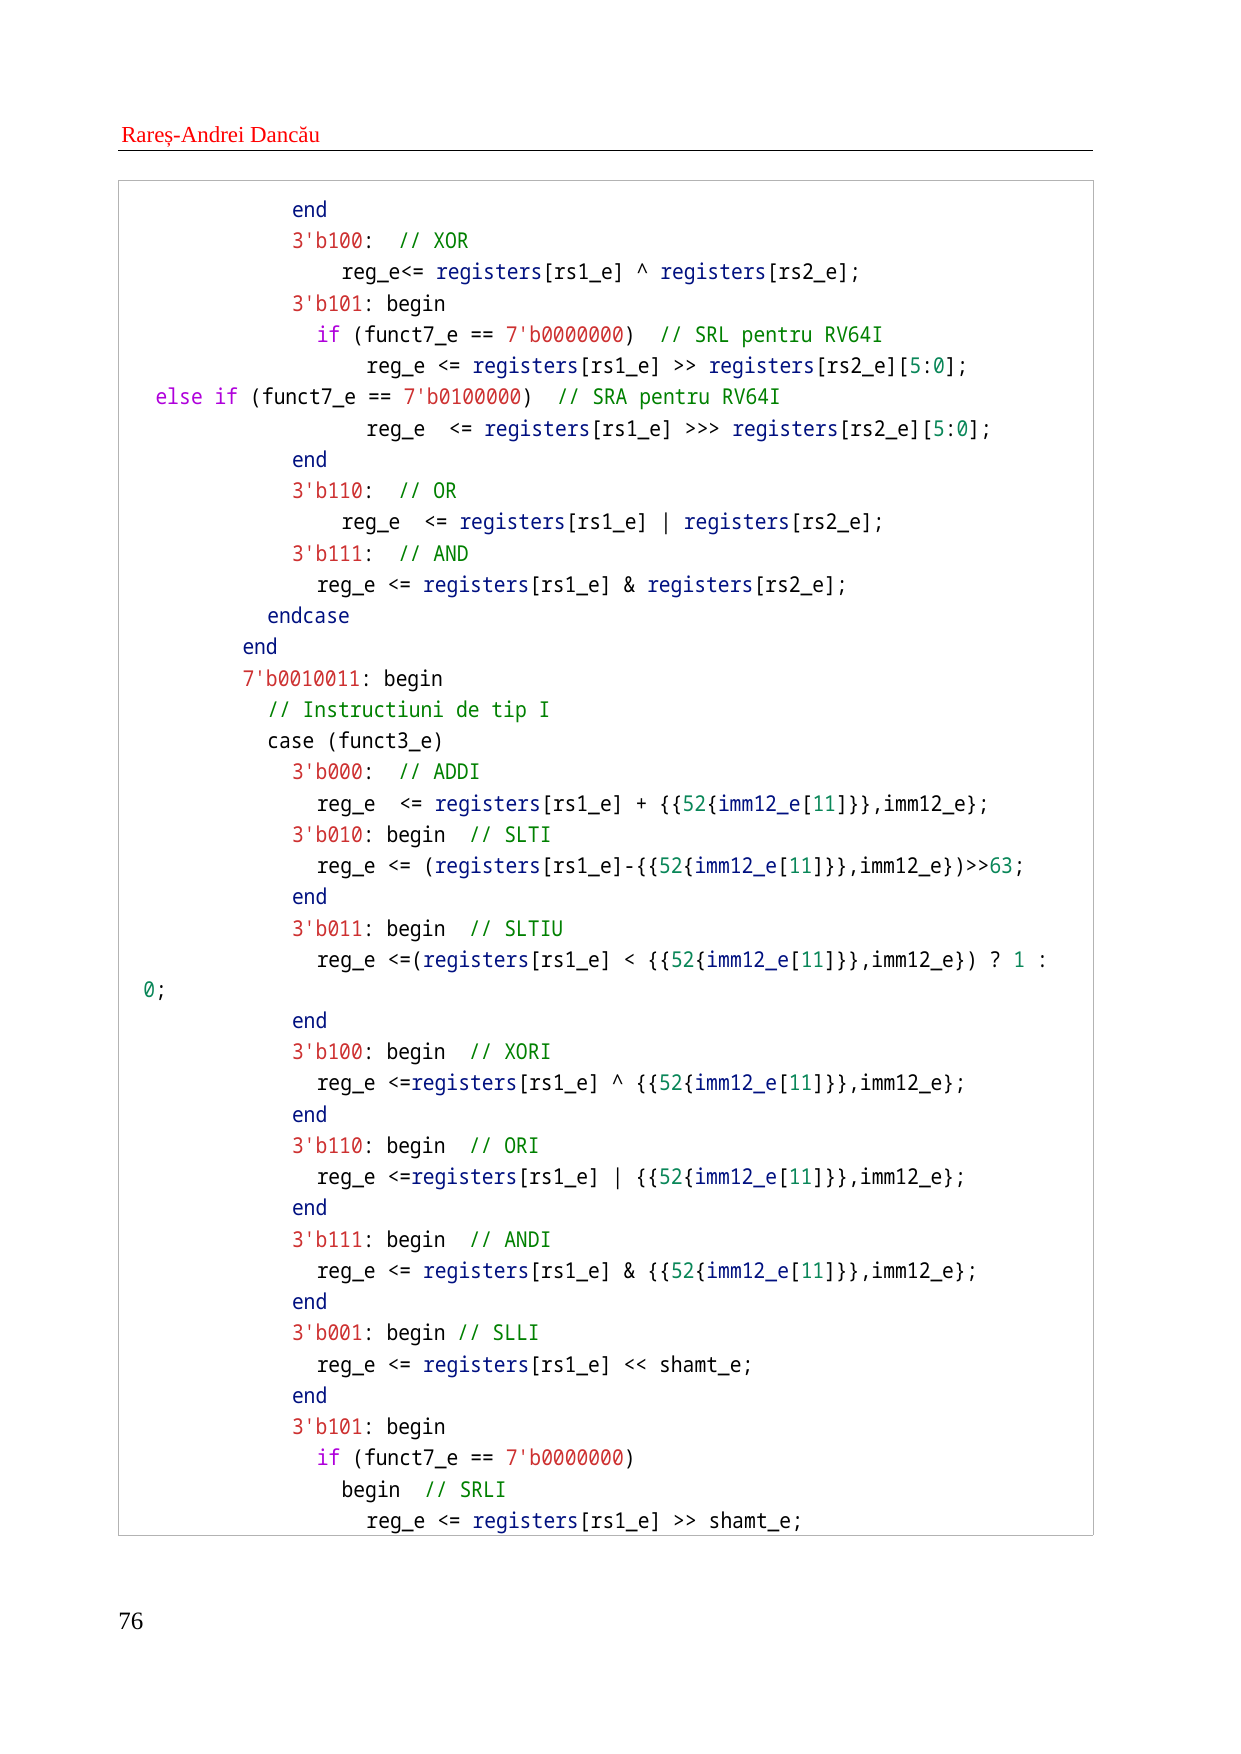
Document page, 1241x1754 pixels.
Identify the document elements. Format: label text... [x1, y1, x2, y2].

text reg_e <= registers[rs1_e] >>> registers[rs2_e][5:0]; [119, 399, 1093, 430]
text if (funct7_e == 7'b0000000) [119, 1429, 1093, 1460]
text 3'b110: // OR [119, 461, 1093, 493]
text 3'b100: begin // XORI [119, 1022, 1093, 1054]
text reg_e <=(registers[rs1_e] < {{52{imm12_e[11]}},imm12_e}) ? 1 : 0; [119, 930, 1093, 991]
text endcase [119, 586, 1093, 618]
text reg_e <= registers[rs1_e] << shamt_e; [119, 1335, 1093, 1366]
text 3'b111: // AND [119, 524, 1093, 555]
text 3'b111: begin // ANDI [119, 1210, 1093, 1241]
text else if (funct7_e == 7'b0100000) // SRA pentru RV64I [119, 368, 1093, 399]
text end [119, 1179, 1093, 1210]
text end [119, 868, 1093, 899]
text 3'b001: begin // SLLI [119, 1304, 1093, 1335]
text begin // SRLI [119, 1460, 1093, 1491]
text reg_e <= registers[rs1_e] + {{52{imm12_e[11]}},imm12_e}; [119, 774, 1093, 805]
text 3'b110: begin // ORI [119, 1116, 1093, 1147]
text reg_e <= registers[rs1_e] >> registers[rs2_e][5:0]; [119, 336, 1093, 368]
text 3'b010: begin // SLTI [119, 805, 1093, 836]
text reg_e<= registers[rs1_e] ^ registers[rs2_e]; [119, 243, 1093, 274]
text end [119, 1085, 1093, 1116]
text 3'b101: begin [119, 1397, 1093, 1429]
text end [119, 430, 1093, 461]
text // Instructiuni de tip I [119, 680, 1093, 711]
text reg_e <= registers[rs1_e] | registers[rs2_e]; [119, 493, 1093, 524]
text reg_e <=registers[rs1_e] ^ {{52{imm12_e[11]}},imm12_e}; [119, 1054, 1093, 1085]
text 3'b000: // ADDI [119, 743, 1093, 774]
text end [119, 181, 1093, 211]
text 3'b101: begin [119, 274, 1093, 305]
text 3'b100: // XOR [119, 211, 1093, 243]
text reg_e <= registers[rs1_e] & {{52{imm12_e[11]}},imm12_e}; [119, 1241, 1093, 1272]
text 3'b011: begin // SLTIU [119, 899, 1093, 930]
text reg_e <=registers[rs1_e] | {{52{imm12_e[11]}},imm12_e}; [119, 1147, 1093, 1179]
text 7'b0010011: begin [119, 649, 1093, 680]
text end [119, 1366, 1093, 1397]
text case (funct3_e) [119, 711, 1093, 743]
text end [119, 618, 1093, 649]
text end [119, 991, 1093, 1022]
text reg_e <= (registers[rs1_e]-{{52{imm12_e[11]}},imm12_e})>>63; [119, 836, 1093, 868]
text reg_e <= registers[rs1_e] & registers[rs2_e]; [119, 555, 1093, 586]
text reg_e <= registers[rs1_e] >> shamt_e; [119, 1491, 1093, 1535]
text end [119, 1272, 1093, 1304]
text if (funct7_e == 7'b0000000) // SRL pentru RV64I [119, 305, 1093, 336]
